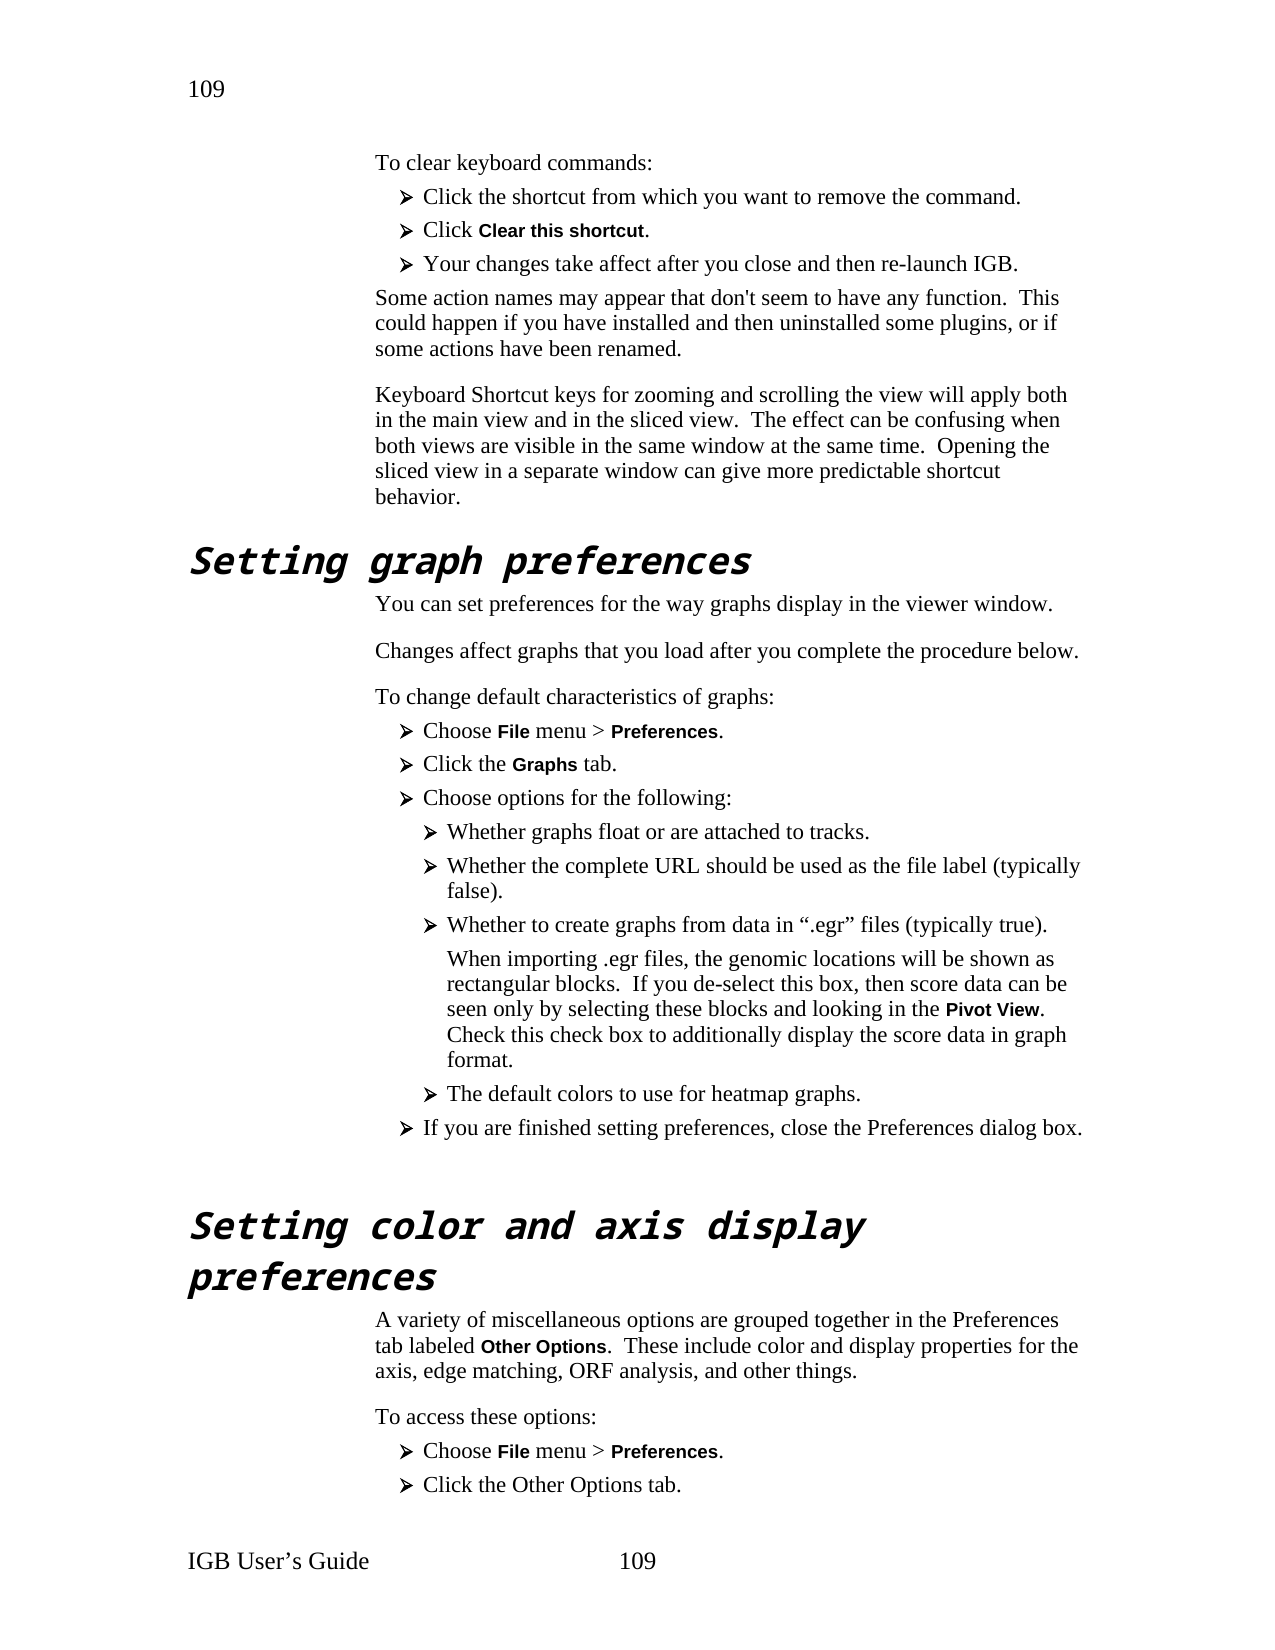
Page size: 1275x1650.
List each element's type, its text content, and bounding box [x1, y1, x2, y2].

list Click Clear this shortcut. [399, 217, 1087, 243]
list Click the Other Options tab. [399, 1472, 1087, 1497]
text Some action names may appear that don't seem to have any function. This could happen if you have installed and then uninstalled some plugins, or if some actions have been renamed. [375, 285, 1087, 361]
text A variety of miscellaneous options are grouped together in the Preferences tab labeled Other Options. These include color and display properties for the axis, edge matching, ORF analysis, and other things. [375, 1307, 1087, 1383]
text Keyboard Shortcut keys for zooming and scrolling the view will apply both in the main view and in the sliced view. The effect can be confusing when both views are visible in the same window at the same time. Opening the sliced view in a separate window can give more predictable shortcut behavior. [375, 382, 1087, 509]
text You can set preferences for the way graphs display in the viewer window. [375, 591, 1087, 617]
subtitle Setting color and axis display preferences [187, 1199, 1087, 1301]
text Changes affect graphs that you load after you complete the procedure below. [375, 638, 1087, 663]
list If you are finished setting preferences, close the Preferences dialog box. [399, 1115, 1087, 1140]
list The default colors to use for heatmap graphs. [423, 1081, 1087, 1106]
list Click the shortcut from which you want to remove the command. [399, 184, 1087, 209]
subtitle Setting graph preferences [187, 534, 1087, 585]
text To change default characteristics of graphs: [375, 684, 1087, 709]
list When importing .egr files, the genomic locations will be shown as rectangular blocks. If you de-select this box, then score data can be seen only by selecting these blocks and looking in the Pivot View. Check this check box to additionally display the score data in graph format. [423, 946, 1087, 1073]
list Whether to create graphs from data in “.egr” files (typically true). [423, 912, 1087, 937]
list Your changes take affect after you close and then re-launch IGB. [399, 251, 1087, 277]
list Choose File menu > Preferences. [399, 718, 1087, 743]
list Whether graphs float or are attached to tracks. [423, 819, 1087, 844]
list Whether the complete URL should be used as the file label (typically false). [423, 853, 1087, 903]
text To clear keyboard commands: [375, 150, 1087, 175]
list Choose File menu > Preferences. [399, 1438, 1087, 1463]
text To access these options: [375, 1404, 1087, 1430]
list Choose options for the following: [399, 785, 1087, 811]
list Click the Graphs tab. [399, 751, 1087, 777]
